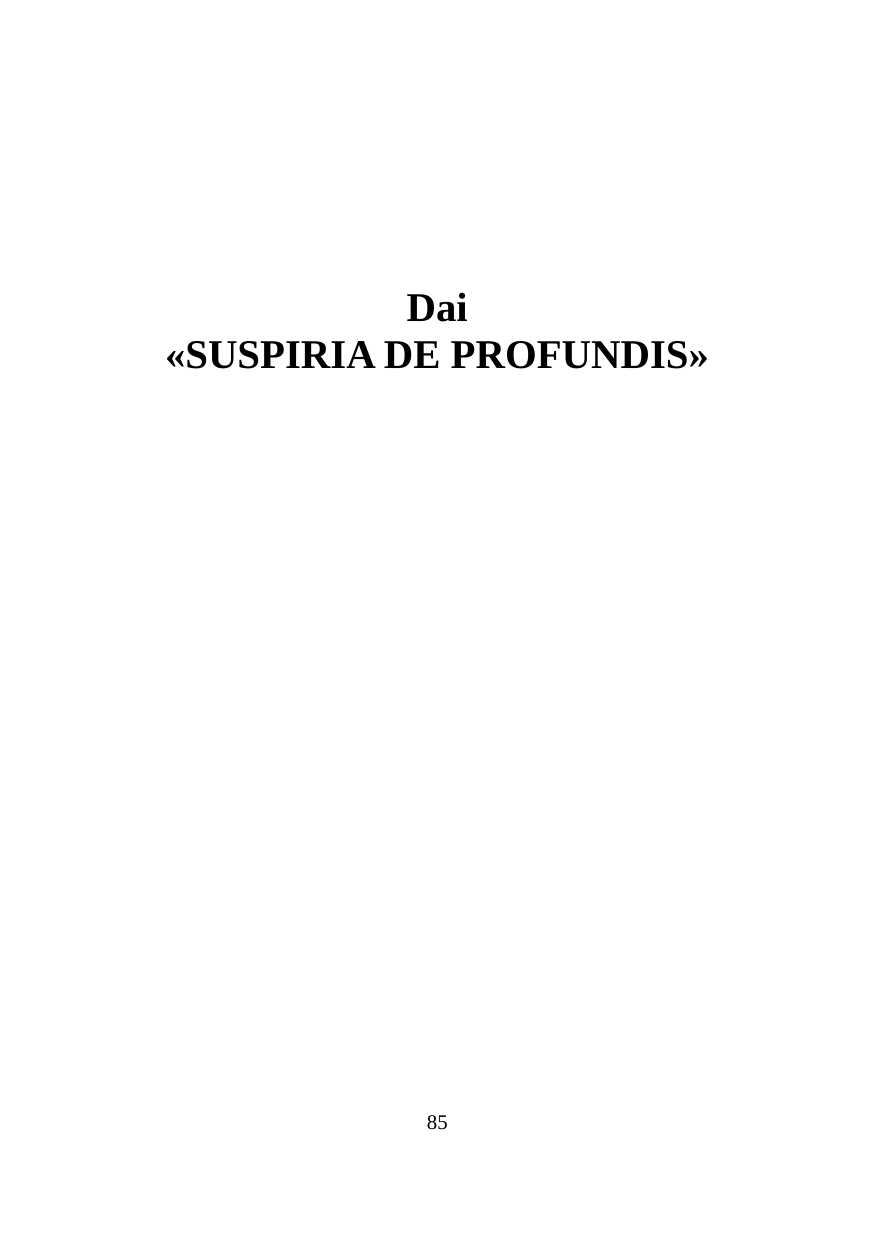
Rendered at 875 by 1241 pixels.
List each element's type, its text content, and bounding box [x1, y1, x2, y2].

subtitle Dai «SUSPIRIA DE PROFUNDIS» [106, 283, 768, 377]
